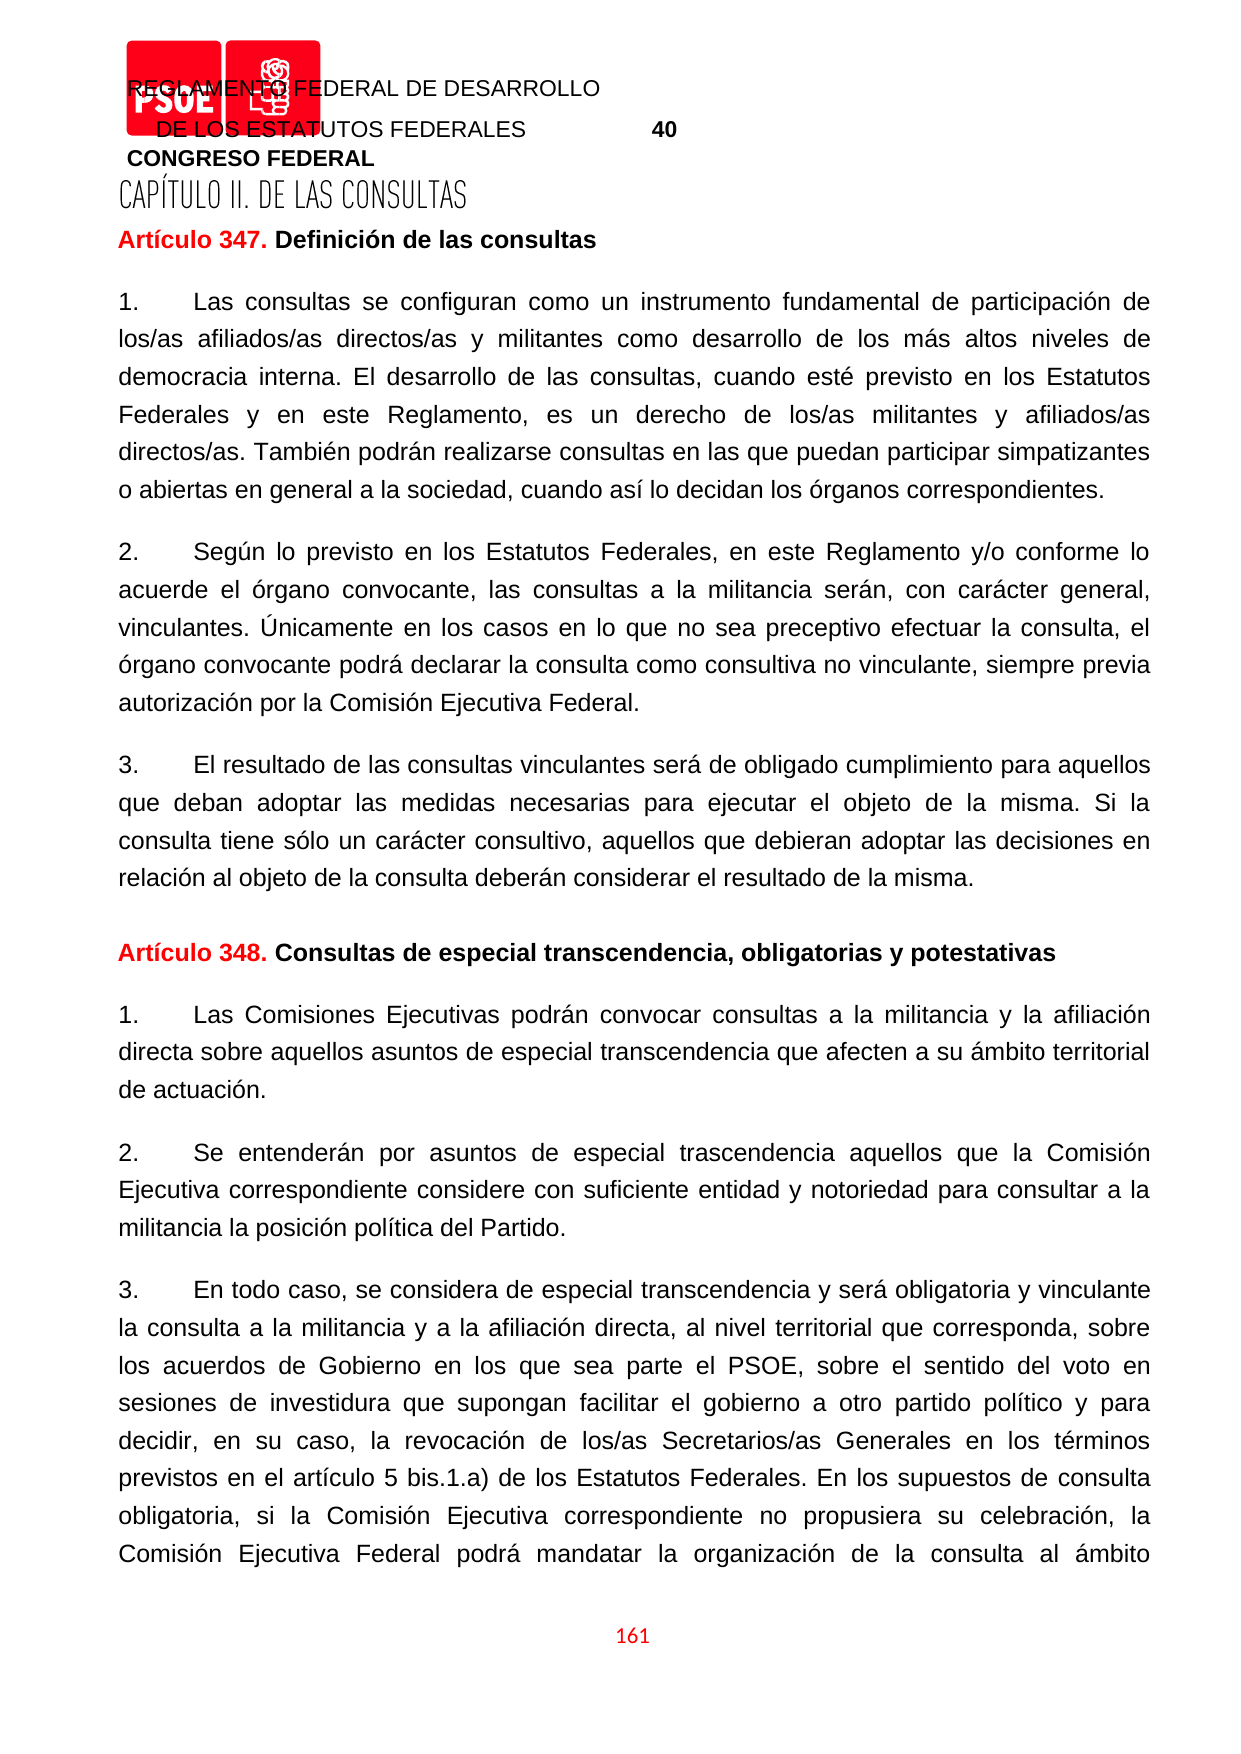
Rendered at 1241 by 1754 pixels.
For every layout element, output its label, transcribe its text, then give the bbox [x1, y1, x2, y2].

list Según lo previsto en los Estatutos Federales, en este Reglamento y/o conforme lo acuerde el órgano convocante, las consultas a la militancia serán, con carácter general, vinculantes. Únicamente en los casos en lo que no sea preceptivo efectuar la consulta, el órgano convocante podrá declarar la consulta como consultiva no vinculante, siempre previa autorización por la Comisión Ejecutiva Federal. [118, 537, 1152, 717]
list Las consultas se configuran como un instrumento fundamental de participación de los/as afiliados/as directos/as y militantes como desarrollo de los más altos niveles de democracia interna. El desarrollo de las consultas, cuando esté previsto en los Estatutos Federales y en este Reglamento, es un derecho de los/as militantes y afiliados/as directos/as. También podrán realizarse consultas en las que puedan participar simpatizantes o abiertas en general a la sociedad, cuando así lo decidan los órganos correspondientes. [118, 287, 1152, 503]
text Artículo 347. Definición de las consultas [117, 225, 1152, 254]
list Las Comisiones Ejecutivas podrán convocar consultas a la militancia y la afiliación directa sobre aquellos asuntos de especial transcendencia que afecten a su ámbito territorial de actuación. [118, 1000, 1152, 1104]
list En todo caso, se considera de especial transcendencia y será obligatoria y vinculante la consulta a la militancia y a la afiliación directa, al nivel territorial que corresponda, sobre los acuerdos de Gobierno en los que sea parte el PSOE, sobre el sentido del voto en sesiones de investidura que supongan facilitar el gobierno a otro partido político y para decidir, en su caso, la revocación de los/as Secretarios/as Generales en los términos previstos en el artículo 5 bis.1.a) de los Estatutos Federales. En los supuestos de consulta obligatoria, si la Comisión Ejecutiva correspondiente no propusiera su celebración, la Comisión Ejecutiva Federal podrá mandatar la organización de la consulta al ámbito [118, 1275, 1152, 1567]
list El resultado de las consultas vinculantes será de obligado cumplimiento para aquellos que deban adoptar las medidas necesarias para ejecutar el objeto de la misma. Si la consulta tiene sólo un carácter consultivo, aquellos que debieran adoptar las decisiones en relación al objeto de la consulta deberán considerar el resultado de la misma. [118, 750, 1152, 892]
text Artículo 348. Consultas de especial transcendencia, obligatorias y potestativas [117, 938, 1152, 967]
list Se entenderán por asuntos de especial trascendencia aquellos que la Comisión Ejecutiva correspondiente considere con suficiente entidad y notoriedad para consultar a la militancia la posición política del Partido. [118, 1138, 1152, 1242]
